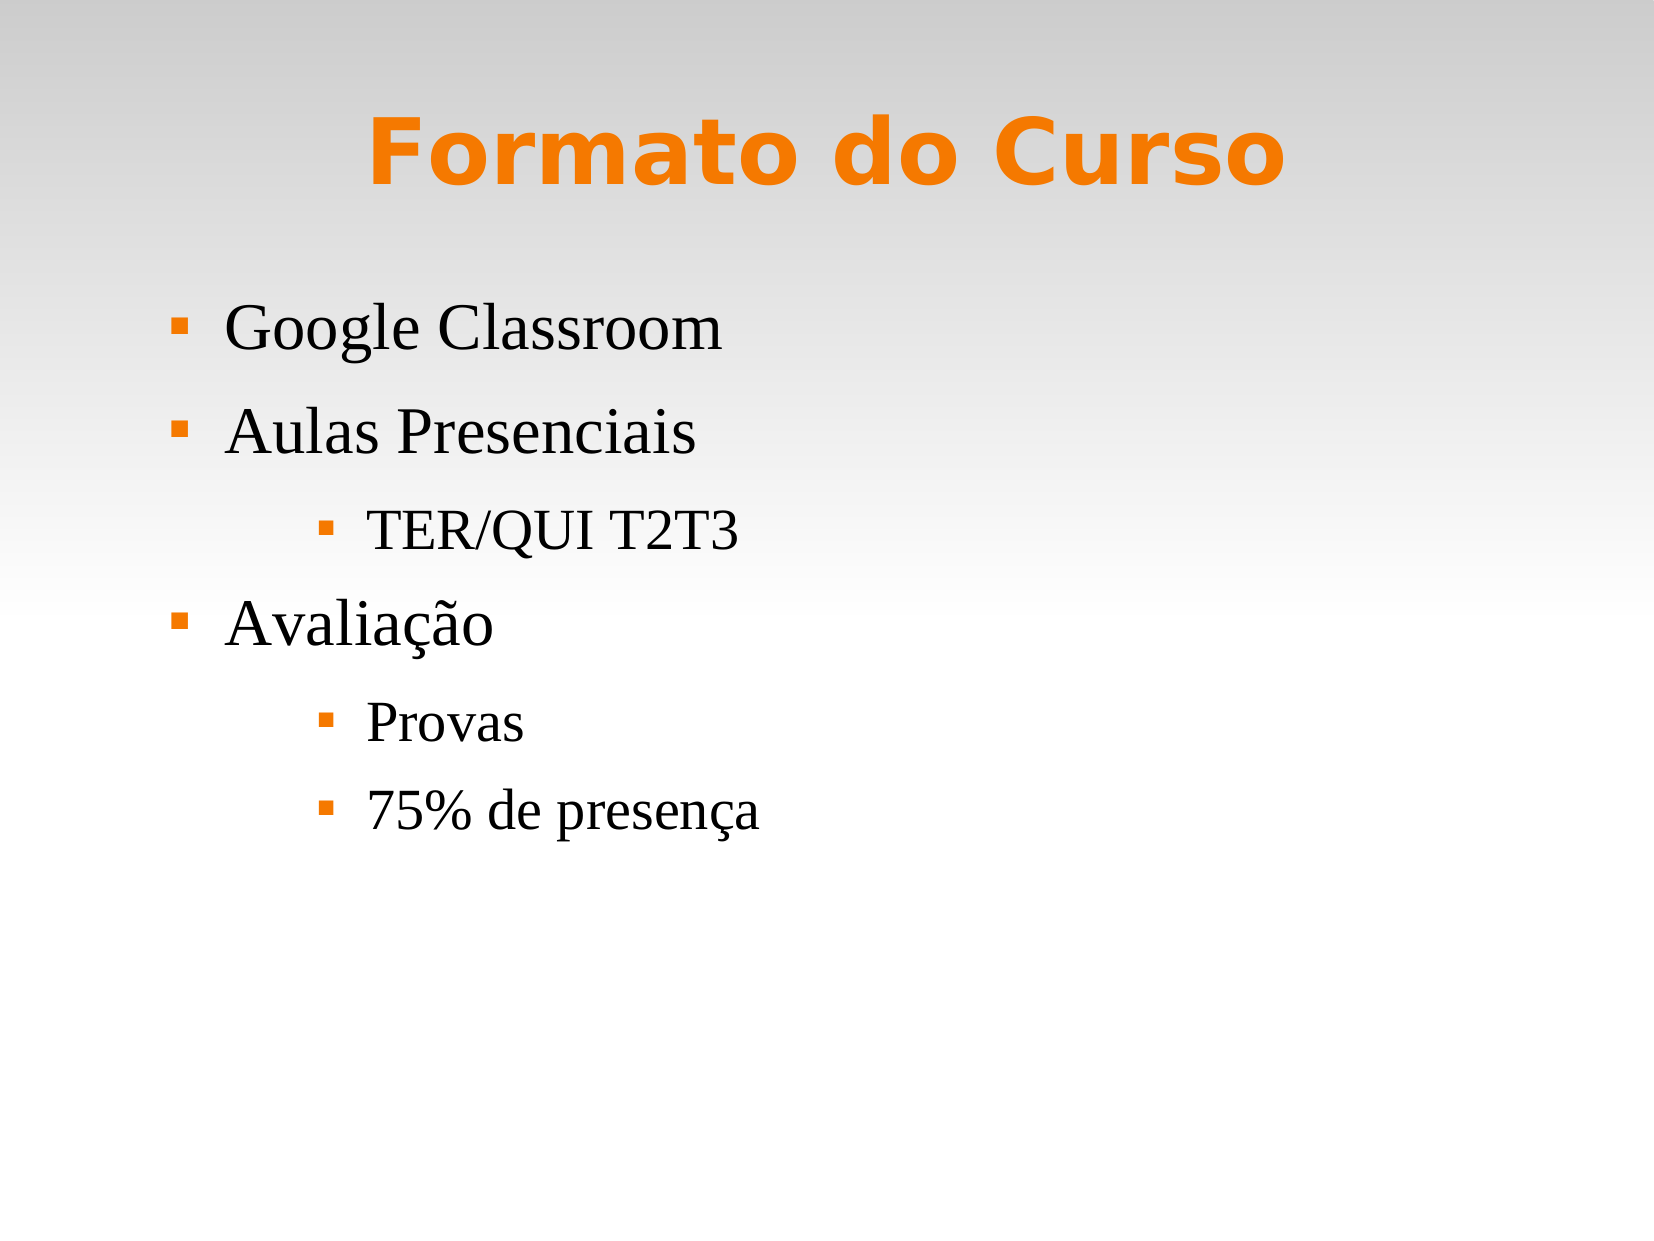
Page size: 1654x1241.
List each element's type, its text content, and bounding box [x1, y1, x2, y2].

title Formato do Curso [82, 49, 1571, 257]
list Google Classroom Aulas Presenciais TER/QUI T2T3 Avaliação Provas 75% de presença [82, 290, 1571, 1210]
